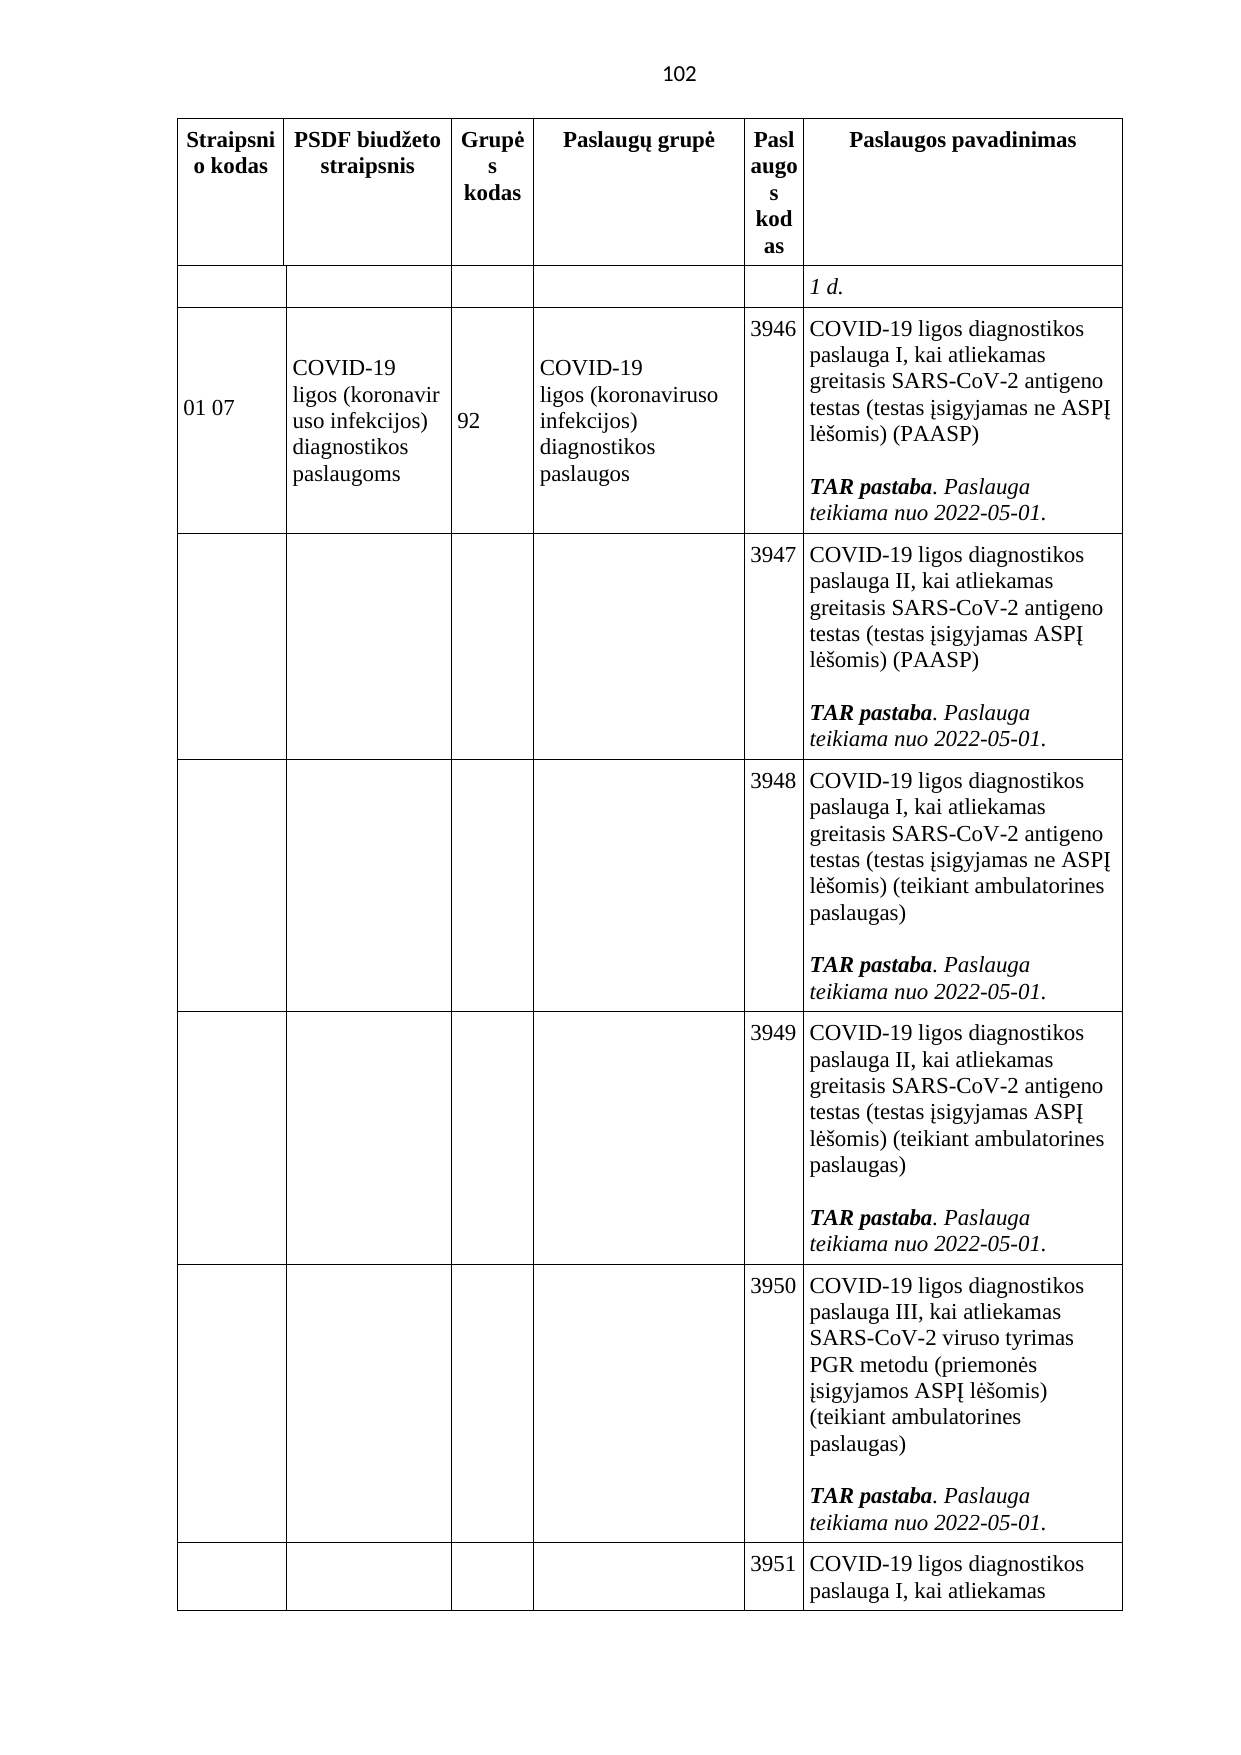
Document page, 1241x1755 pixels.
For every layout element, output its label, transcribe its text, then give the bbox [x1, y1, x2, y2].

table_cell 3947 [745, 534, 803, 759]
table_cell COVID-19 ligos (koronaviruso infekcijos) diagnostikos paslaugoms [287, 308, 451, 533]
table_cell [178, 534, 286, 759]
table_cell [745, 266, 803, 307]
table_cell 1 d. [804, 266, 1122, 307]
table_cell [452, 266, 533, 307]
table_cell [287, 534, 451, 759]
table_header Straipsnio kodas [178, 119, 283, 265]
table_cell [534, 1543, 744, 1610]
table_cell [287, 266, 451, 307]
table_cell [452, 1265, 533, 1542]
table_cell [534, 266, 744, 307]
table_cell COVID-19 ligos diagnostikos paslauga I, kai atliekamas [804, 1543, 1122, 1610]
table_cell [178, 266, 286, 307]
table_cell 92 [452, 308, 533, 533]
table_cell [178, 1265, 286, 1542]
table_cell [178, 760, 286, 1011]
table_cell COVID-19 ligos diagnostikos paslauga III, kai atliekamas SARS-CoV-2 viruso tyrimas PGR metodu (priemonės įsigyjamos ASPĮ lėšomis) (teikiant ambulatorines paslaugas) TAR pastaba. Paslauga teikiama nuo 2022-05-01. [804, 1265, 1122, 1542]
table_cell [452, 1012, 533, 1263]
table_header PSDF biudžeto straipsnis [284, 119, 451, 265]
table_cell [452, 534, 533, 759]
table_cell COVID-19 ligos diagnostikos paslauga I, kai atliekamas greitasis SARS-CoV-2 antigeno testas (testas įsigyjamas ne ASPĮ lėšomis) (teikiant ambulatorines paslaugas) TAR pastaba. Paslauga teikiama nuo 2022-05-01. [804, 760, 1122, 1011]
table_cell 3948 [745, 760, 803, 1011]
table_cell [452, 1543, 533, 1610]
table_cell [287, 1543, 451, 1610]
table_cell [534, 1265, 744, 1542]
table_cell COVID-19 ligos diagnostikos paslauga II, kai atliekamas greitasis SARS-CoV-2 antigeno testas (testas įsigyjamas ASPĮ lėšomis) (PAASP) TAR pastaba. Paslauga teikiama nuo 2022-05-01. [804, 534, 1122, 759]
table_cell [287, 760, 451, 1011]
table_header Paslaugos pavadinimas [804, 119, 1122, 265]
table_cell [287, 1012, 451, 1263]
table_header Paslaugų grupė [534, 119, 744, 265]
table_header Paslaugos kodas [745, 119, 803, 265]
table_cell [178, 1543, 286, 1610]
table_cell 3949 [745, 1012, 803, 1263]
table_cell [534, 760, 744, 1011]
table_cell 3951 [745, 1543, 803, 1610]
table_cell 3950 [745, 1265, 803, 1542]
table_cell [178, 1012, 286, 1263]
table_cell [534, 1012, 744, 1263]
table_cell 3946 [745, 308, 803, 533]
table_cell [452, 760, 533, 1011]
table_cell COVID-19 ligos diagnostikos paslauga I, kai atliekamas greitasis SARS-CoV-2 antigeno testas (testas įsigyjamas ne ASPĮ lėšomis) (PAASP) TAR pastaba. Paslauga teikiama nuo 2022-05-01. [804, 308, 1122, 533]
table_header Grupės kodas [452, 119, 533, 265]
table_cell COVID-19 ligos (koronaviruso infekcijos) diagnostikos paslaugos [534, 308, 744, 533]
table_cell COVID-19 ligos diagnostikos paslauga II, kai atliekamas greitasis SARS-CoV-2 antigeno testas (testas įsigyjamas ASPĮ lėšomis) (teikiant ambulatorines paslaugas) TAR pastaba. Paslauga teikiama nuo 2022-05-01. [804, 1012, 1122, 1263]
table_cell 01 07 [178, 308, 286, 533]
table_cell [287, 1265, 451, 1542]
table_cell [534, 534, 744, 759]
